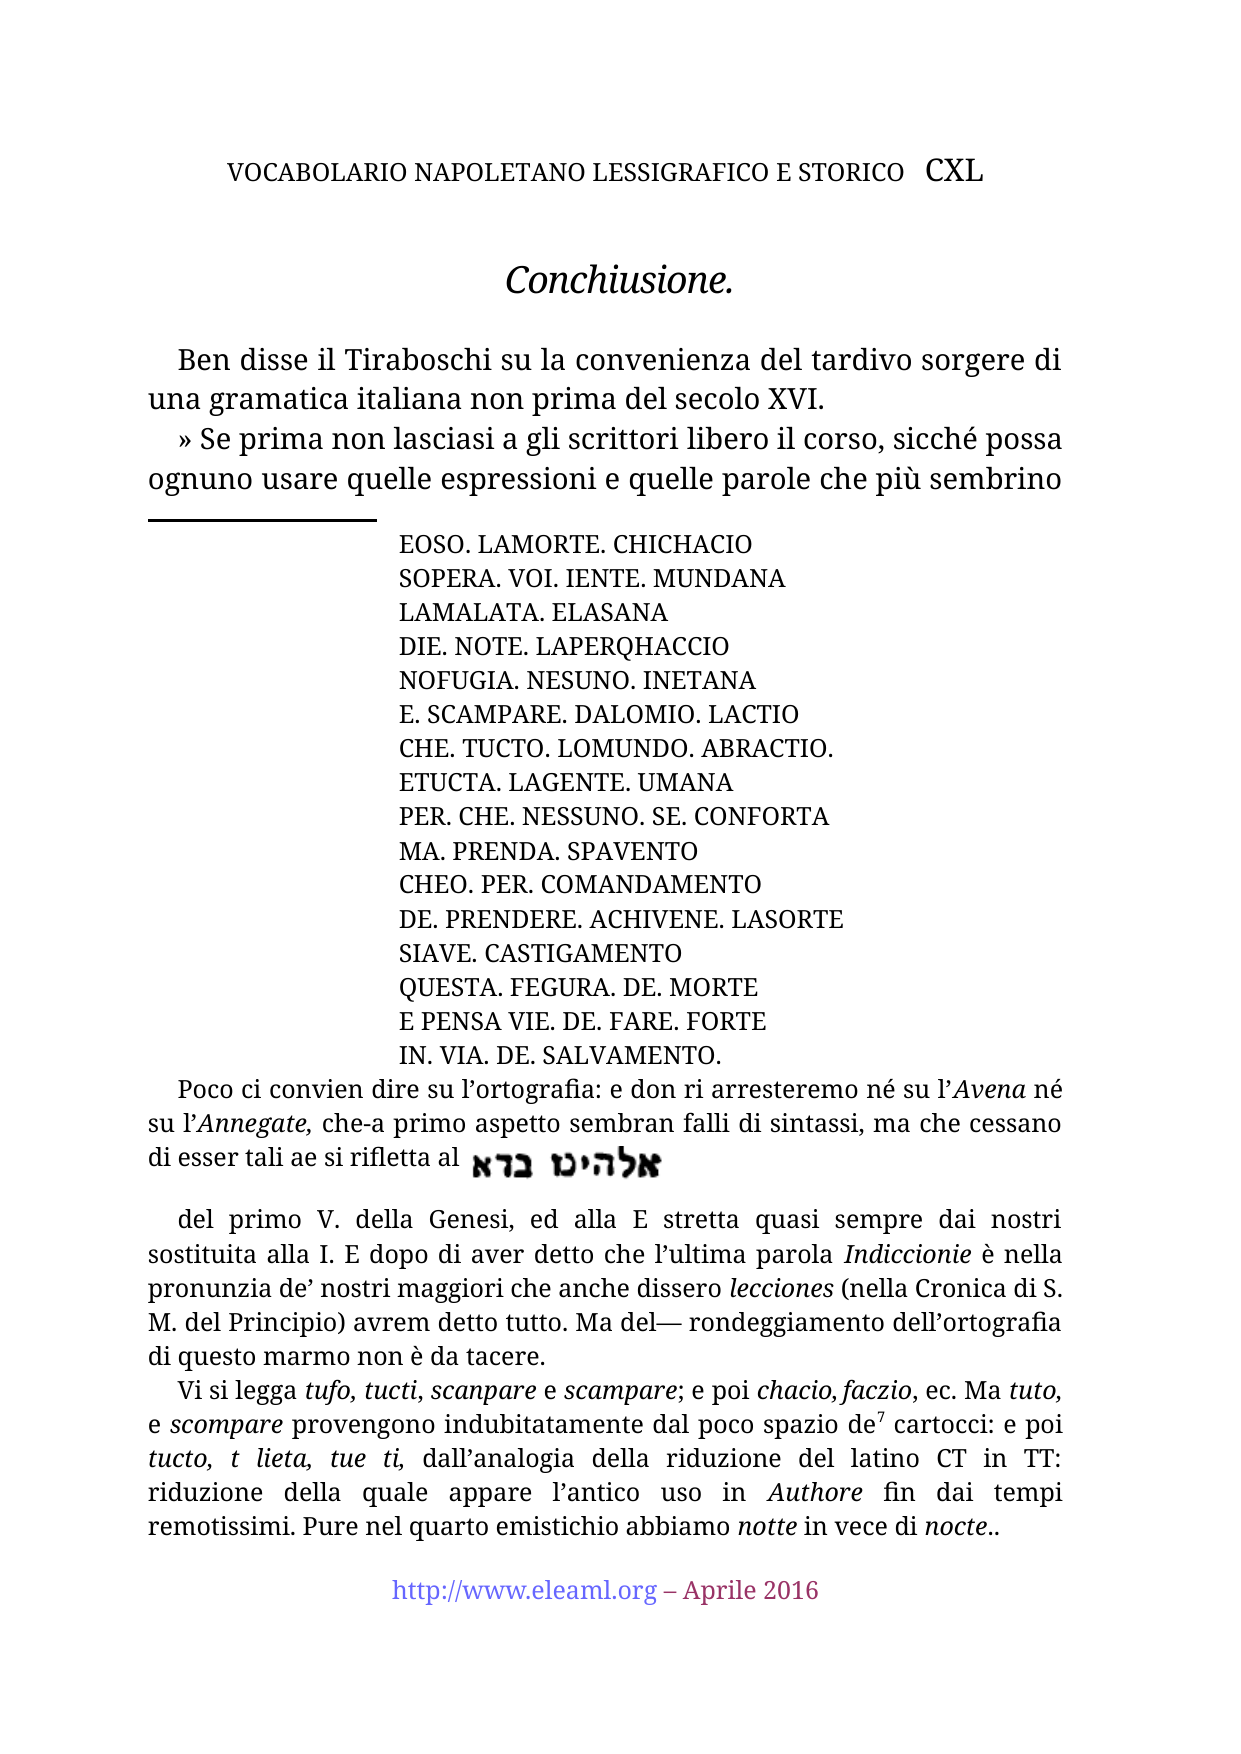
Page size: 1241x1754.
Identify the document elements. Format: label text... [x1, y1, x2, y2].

text Poco ci convien dire su l’ortografia: e don ri arresteremo né su l’Avena né su l’Annegate, che-a primo aspetto sembran falli di sintassi, ma che cessano di esser tali ae si rifletta al [148, 1072, 1063, 1174]
text DIE. NOTE. LAPERQHACCIO [369, 629, 1063, 663]
text EOSO. LAMORTE. CHICHACIO [369, 527, 1063, 561]
text LAMALATA. ELASANA [369, 595, 1063, 629]
text CHE. TUCTO. LOMUNDO. ABRACTIO. [369, 731, 1063, 765]
text E PENSA VIE. DE. FARE. FORTE [369, 1003, 1063, 1037]
text Vi si legga tufo, tucti, scanpare e scampare; e poi chacio, faczio, ec. Ma tuto, e scompare provengono indubitatamente dal poco spazio de7 cartocci: e poi tucto, t lieta, tue ti, dall’analogia della riduzione del latino CT in TT: riduzione della quale appare l’antico uso in Authore fin dai tempi remotissimi. Pure nel quarto emistichio abbiamo notte in vece di nocte.. [148, 1372, 1063, 1543]
text NOFUGIA. NESUNO. INETANA [369, 663, 1063, 697]
text CHEO. PER. COMANDAMENTO [369, 867, 1063, 901]
text SIAVE. CASTIGAMENTO [369, 935, 1063, 969]
text E. SCAMPARE. DALOMIO. LACTIO [369, 697, 1063, 731]
text SOPERA. VOI. IENTE. MUNDANA [369, 561, 1063, 595]
picture [464, 1146, 668, 1184]
text PER. CHE. NESSUNO. SE. CONFORTA [369, 799, 1063, 833]
text MA. PRENDA. SPAVENTO [369, 833, 1063, 867]
text Ben disse il Tiraboschi su la convenienza del tardivo sorgere di una gramatica italiana non prima del secolo XVI. [148, 339, 1063, 418]
text DE. PRENDERE. ACHIVENE. LASORTE [369, 901, 1063, 935]
text IN. VIA. DE. SALVAMENTO. [369, 1037, 1063, 1072]
text ETUCTA. LAGENTE. UMANA [369, 765, 1063, 799]
text QUESTA. FEGURA. DE. MORTE [369, 969, 1063, 1003]
text del primo V. della Genesi, ed alla E stretta quasi sempre dai nostri sostituita alla I. E dopo di aver detto che l’ultima parola Indiccionie è nella pronunzia de’ nostri maggiori che anche dissero lecciones (nella Cronica di S. M. del Principio) avrem detto tutto. Ma del— rondeggiamento dell’ortografia di questo marmo non è da tacere. [148, 1202, 1063, 1372]
text » Se prima non lasciasi a gli scrittori libero il corso, sicché possa ognuno usare quelle espressioni e quelle parole che più sembrino [148, 418, 1063, 498]
text Conchiusione. [148, 254, 1063, 305]
